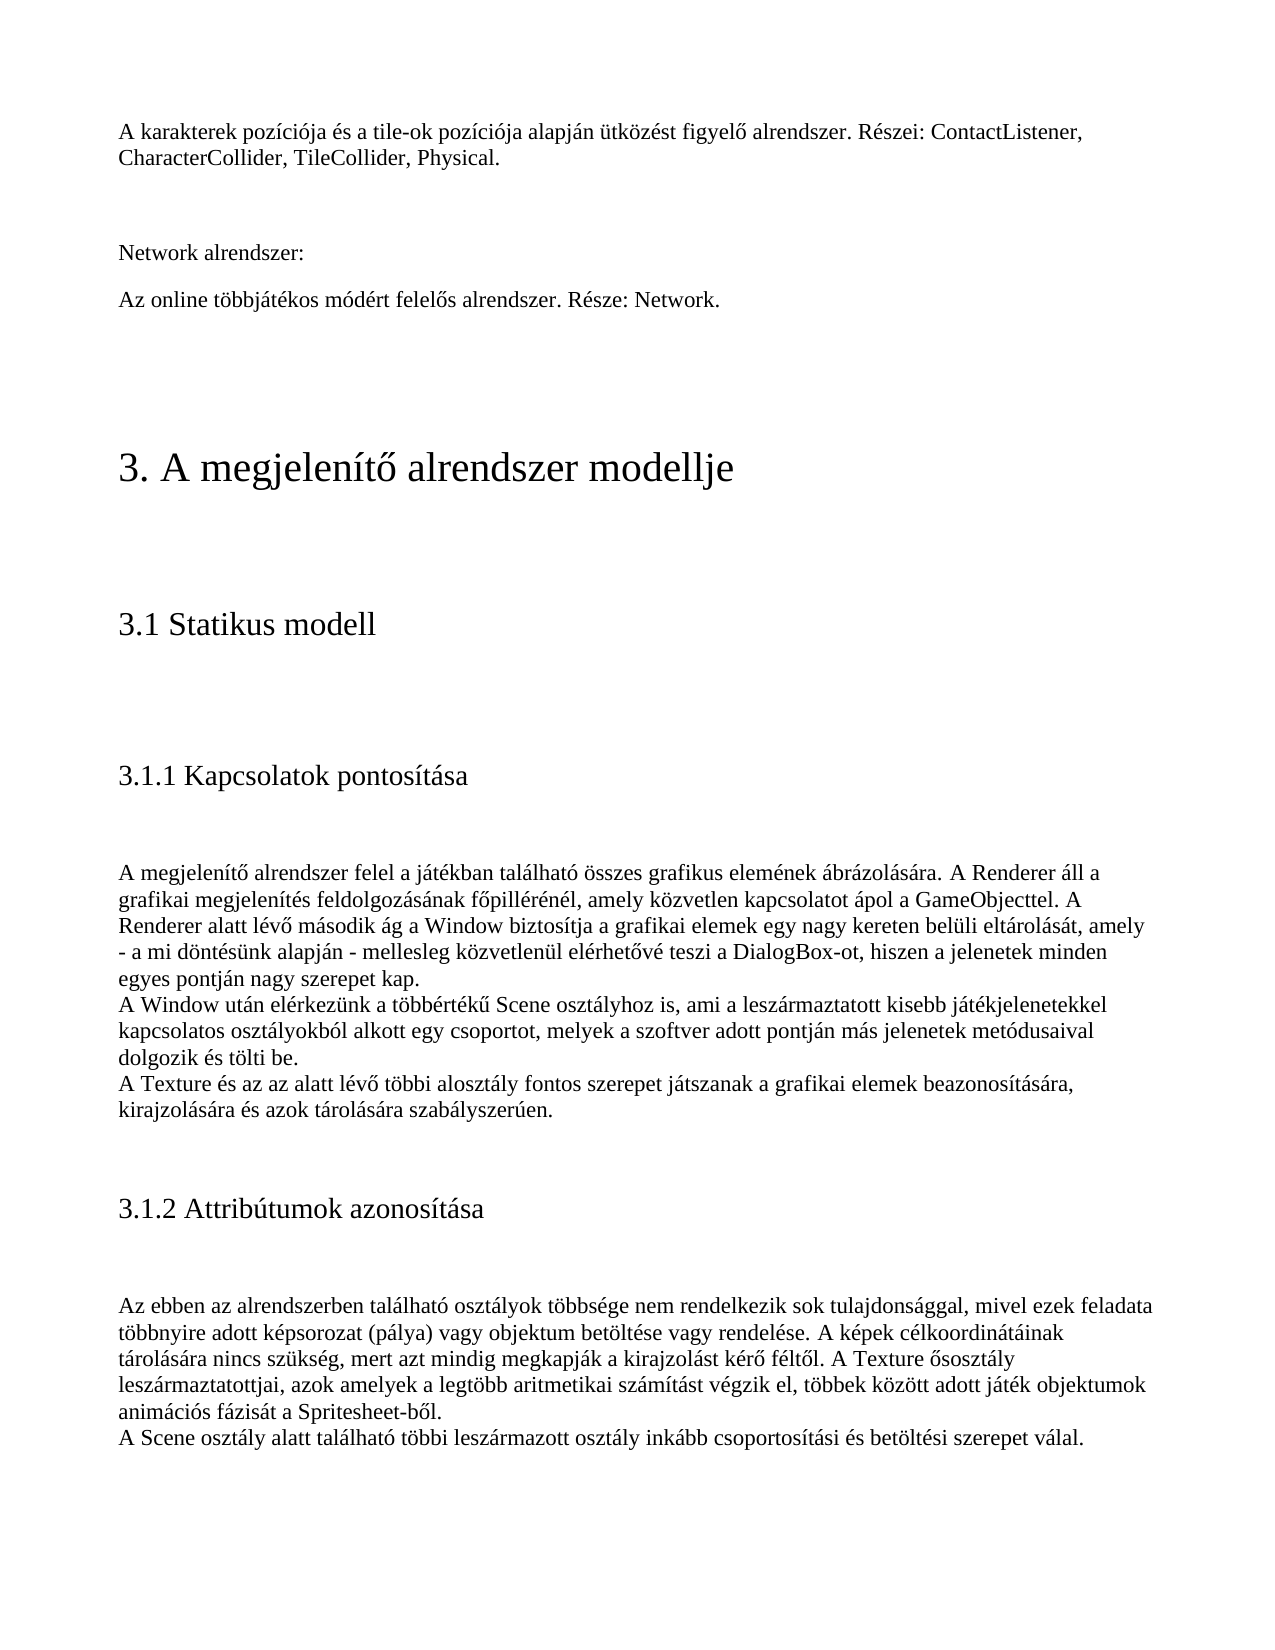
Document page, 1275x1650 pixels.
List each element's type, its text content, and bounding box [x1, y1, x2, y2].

subtitle 3. A megjelenítő alrendszer modellje [118, 442, 1157, 490]
text Az online többjátékos módért felelős alrendszer. Része: Network. [118, 286, 1157, 312]
text 3.1 Statikus modell [118, 604, 1157, 642]
text 3.1.2 Attribútumok azonosítása [118, 1191, 1157, 1224]
text 3.1.1 Kapcsolatok pontosítása [118, 758, 1157, 791]
text A karakterek pozíciója és a tile-ok pozíciója alapján ütközést figyelő alrendszer. Részei: ContactListener, CharacterCollider, TileCollider, Physical. [118, 118, 1157, 171]
text A megjelenítő alrendszer felel a játékban található összes grafikus elemének ábrázolására. A Renderer áll a grafikai megjelenítés feldolgozásának főpillérénél, amely közvetlen kapcsolatot ápol a GameObjecttel. A Renderer alatt lévő második ág a Window biztosítja a grafikai elemek egy nagy kereten belüli eltárolását, amely - a mi döntésünk alapján - mellesleg közvetlenül elérhetővé teszi a DialogBox-ot, hiszen a jelenetek minden egyes pontján nagy szerepet kap. A Window után elérkezünk a többértékű Scene osztályhoz is, ami a leszármaztatott kisebb játékjelenetekkel kapcsolatos osztályokból alkott egy csoportot, melyek a szoftver adott pontján más jelenetek metódusaival dolgozik és tölti be. A Texture és az az alatt lévő többi alosztály fontos szerepet játszanak a grafikai elemek beazonosítására, kirajzolására és azok tárolására szabályszerúen. [118, 859, 1157, 1123]
text Network alrendszer: [118, 239, 1157, 265]
text Az ebben az alrendszerben található osztályok többsége nem rendelkezik sok tulajdonsággal, mivel ezek feladata többnyire adott képsorozat (pálya) vagy objektum betöltése vagy rendelése. A képek célkoordinátáinak tárolására nincs szükség, mert azt mindig megkapják a kirajzolást kérő féltől. A Texture ősosztály leszármaztatottjai, azok amelyek a legtöbb aritmetikai számítást végzik el, többek között adott játék objektumok animációs fázisát a Spritesheet-ből. A Scene osztály alatt található többi leszármazott osztály inkább csoportosítási és betöltési szerepet válal. [118, 1292, 1157, 1451]
